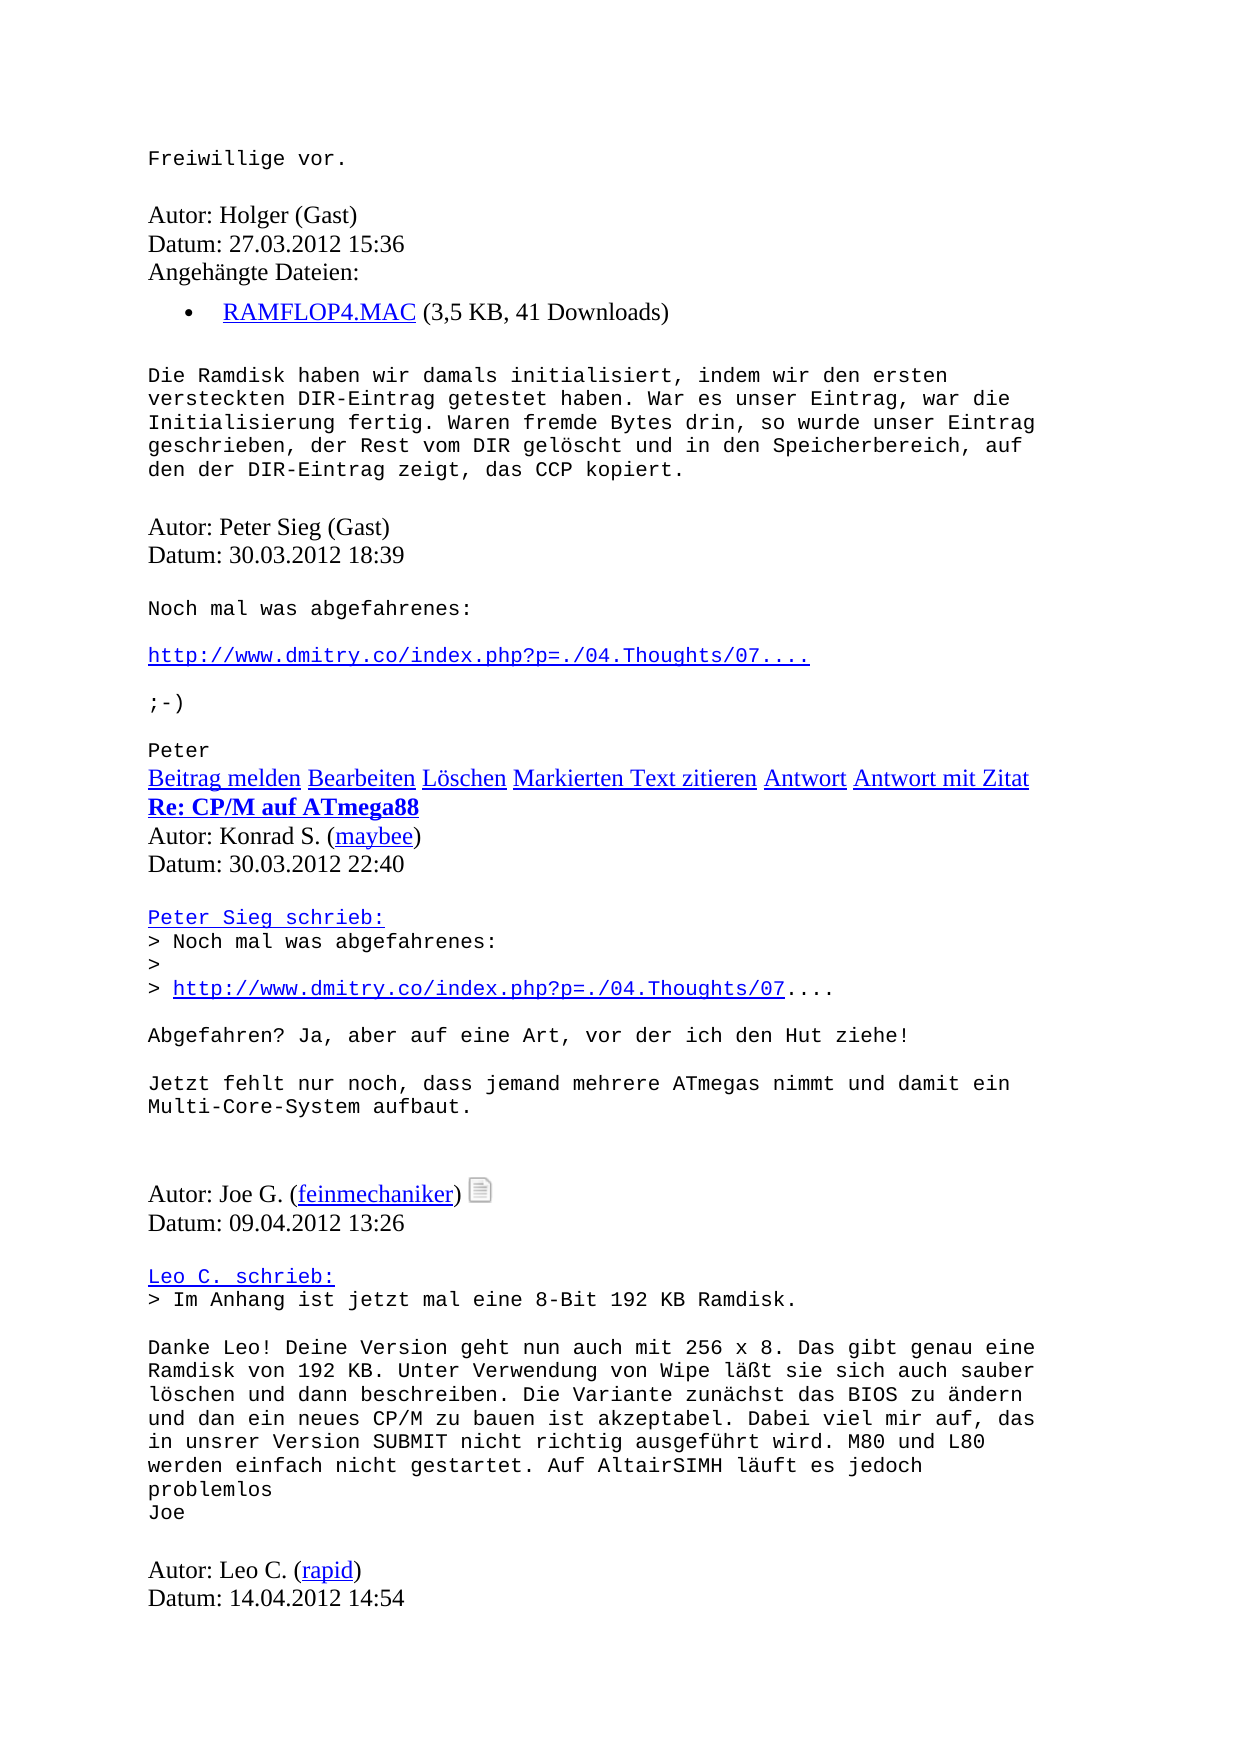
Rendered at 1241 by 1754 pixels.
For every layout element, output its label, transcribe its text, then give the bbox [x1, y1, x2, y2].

text den der DIR-Eintrag zeigt, das CCP kopiert. [148, 459, 1093, 483]
text Jetzt fehlt nur noch, dass jemand mehrere ATmegas nimmt und damit ein [148, 1073, 1093, 1096]
text Ramdisk von 192 KB. Unter Verwendung von Wipe läßt sie sich auch sauber [148, 1360, 1093, 1384]
text werden einfach nicht gestartet. Auf AltairSIMH läuft es jedoch [148, 1455, 1093, 1479]
text Autor: Peter Sieg (Gast) [148, 512, 1093, 540]
text > Noch mal was abgefahrenes: [148, 931, 1093, 954]
text Datum: 30.03.2012 18:39 [148, 540, 1093, 569]
text Re: CP/M auf ATmega88 [148, 792, 1093, 821]
text löschen und dann beschreiben. Die Variante zunächst das BIOS zu ändern [148, 1384, 1093, 1408]
text Die Ramdisk haben wir damals initialisiert, indem wir den ersten [148, 364, 1093, 388]
text Danke Leo! Deine Version geht nun auch mit 256 x 8. Das gibt genau eine [148, 1337, 1093, 1360]
text Autor: Konrad S. (maybee) [148, 821, 1093, 849]
text Multi-Core-System aufbaut. [148, 1096, 1093, 1120]
text Datum: 14.04.2012 14:54 [148, 1583, 1093, 1612]
text Freiwillige vor. [148, 148, 1093, 171]
text versteckten DIR-Eintrag getestet haben. War es unser Eintrag, war die [148, 388, 1093, 412]
text Initialisierung fertig. Waren fremde Bytes drin, so wurde unser Eintrag [148, 412, 1093, 436]
text Datum: 27.03.2012 15:36 [148, 229, 1093, 257]
text Noch mal was abgefahrenes: [148, 598, 1093, 621]
text > http://www.dmitry.co/index.php?p=./04.Thoughts/07.... [148, 978, 1093, 1002]
text problemlos [148, 1479, 1093, 1502]
picture [467, 1177, 494, 1203]
text Abgefahren? Ja, aber auf eine Art, vor der ich den Hut ziehe! [148, 1025, 1093, 1049]
text Peter Sieg schrieb: [148, 907, 1093, 931]
text Peter [148, 740, 1093, 763]
text ;-) [148, 692, 1093, 716]
text geschrieben, der Rest vom DIR gelöscht und in den Speicherbereich, auf [148, 436, 1093, 459]
text Autor: Joe G. (feinmechaniker) [148, 1177, 1093, 1208]
list RAMFLOP4.MAC (3,5 KB, 41 Downloads) [185, 297, 1093, 325]
text Autor: Leo C. (rapid) [148, 1555, 1093, 1583]
text Beitrag melden Bearbeiten Löschen Markierten Text zitieren Antwort Antwort mit Zitat [148, 763, 1093, 792]
text in unsrer Version SUBMIT nicht richtig ausgeführt wird. M80 und L80 [148, 1431, 1093, 1455]
text Joe [148, 1502, 1093, 1526]
text Leo C. schrieb: [148, 1266, 1093, 1289]
text Datum: 09.04.2012 13:26 [148, 1208, 1093, 1237]
text > [148, 954, 1093, 978]
text Autor: Holger (Gast) [148, 200, 1093, 229]
text > Im Anhang ist jetzt mal eine 8-Bit 192 KB Ramdisk. [148, 1289, 1093, 1313]
text http://www.dmitry.co/index.php?p=./04.Thoughts/07.... [148, 645, 1093, 669]
text und dan ein neues CP/M zu bauen ist akzeptabel. Dabei viel mir auf, das [148, 1408, 1093, 1431]
text Angehängte Dateien: [148, 257, 1093, 286]
text Datum: 30.03.2012 22:40 [148, 849, 1093, 878]
